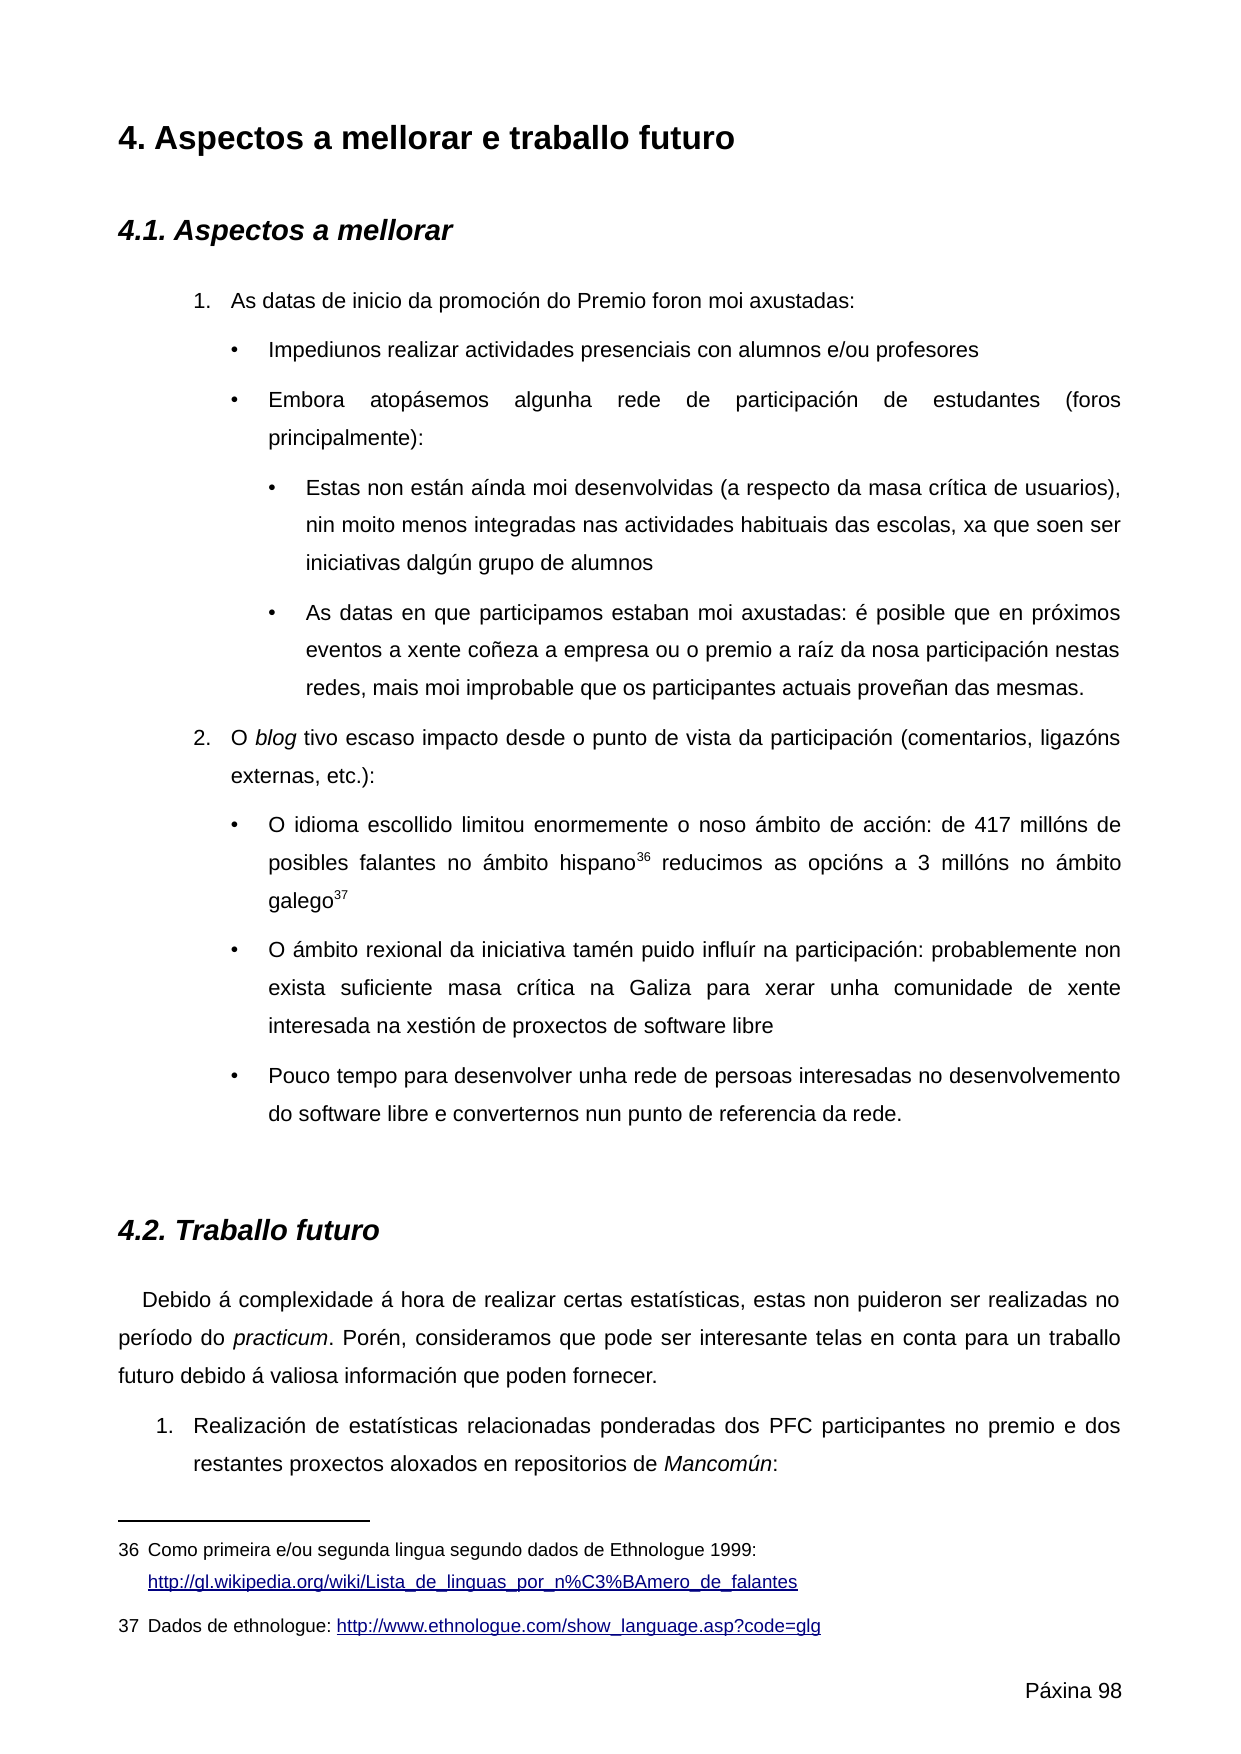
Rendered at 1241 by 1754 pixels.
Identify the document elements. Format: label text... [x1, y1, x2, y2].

list O blog tivo escaso impacto desde o punto de vista da participación (comentarios, ligazóns externas, etc.): [193, 725, 1122, 788]
list Impediunos realizar actividades presenciais con alumnos e/ou profesores [231, 337, 1122, 363]
list Pouco tempo para desenvolver unha rede de persoas interesadas no desenvolvemento do software libre e converternos nun punto de referencia da rede. [231, 1063, 1122, 1126]
list O idioma escollido limitou enormemente o noso ámbito de acción: de 417 millóns de posibles falantes no ámbito hispano reducimos as opcións a 3 millóns no ámbito galego [231, 812, 1122, 913]
list Como primeira e/ou segunda lingua segundo dados de Ethnologue 1999: http://gl.wikipedia.org/wiki/Lista_de_linguas_por_n%C3%BAmero_de_falantes [118, 1538, 1122, 1592]
text Debido á complexidade á hora de realizar certas estatísticas, estas non puideron ser realizadas no período do practicum. Porén, consideramos que pode ser interesante telas en conta para un traballo futuro debido á valiosa información que poden fornecer. [118, 1287, 1122, 1388]
list As datas de inicio da promoción do Premio foron moi axustadas: [193, 288, 1122, 313]
subtitle 4. Aspectos a mellorar e traballo futuro [118, 118, 1122, 157]
subtitle 4.1. Aspectos a mellorar [118, 213, 1122, 247]
list As datas en que participamos estaban moi axustadas: é posible que en próximos eventos a xente coñeza a empresa ou o premio a raíz da nosa participación nestas redes, mais moi improbable que os participantes actuais proveñan das mesmas. [268, 599, 1122, 700]
list O ámbito rexional da iniciativa tamén puido influír na participación: probablemente non exista suficiente masa crítica na Galiza para xerar unha comunidade de xente interesada na xestión de proxectos de software libre [231, 937, 1122, 1038]
list Estas non están aínda moi desenvolvidas (a respecto da masa crítica de usuarios), nin moito menos integradas nas actividades habituais das escolas, xa que soen ser iniciativas dalgún grupo de alumnos [268, 474, 1122, 575]
subtitle 4.2. Traballo futuro [118, 1213, 1122, 1246]
list Realización de estatísticas relacionadas ponderadas dos PFC participantes no premio e dos restantes proxectos aloxados en repositorios de Mancomún: [156, 1413, 1122, 1476]
list Dados de ethnologue: http://www.ethnologue.com/show_language.asp?code=glg [118, 1615, 1122, 1636]
list Embora atopásemos algunha rede de participación de estudantes (foros principalmente): [231, 387, 1122, 450]
